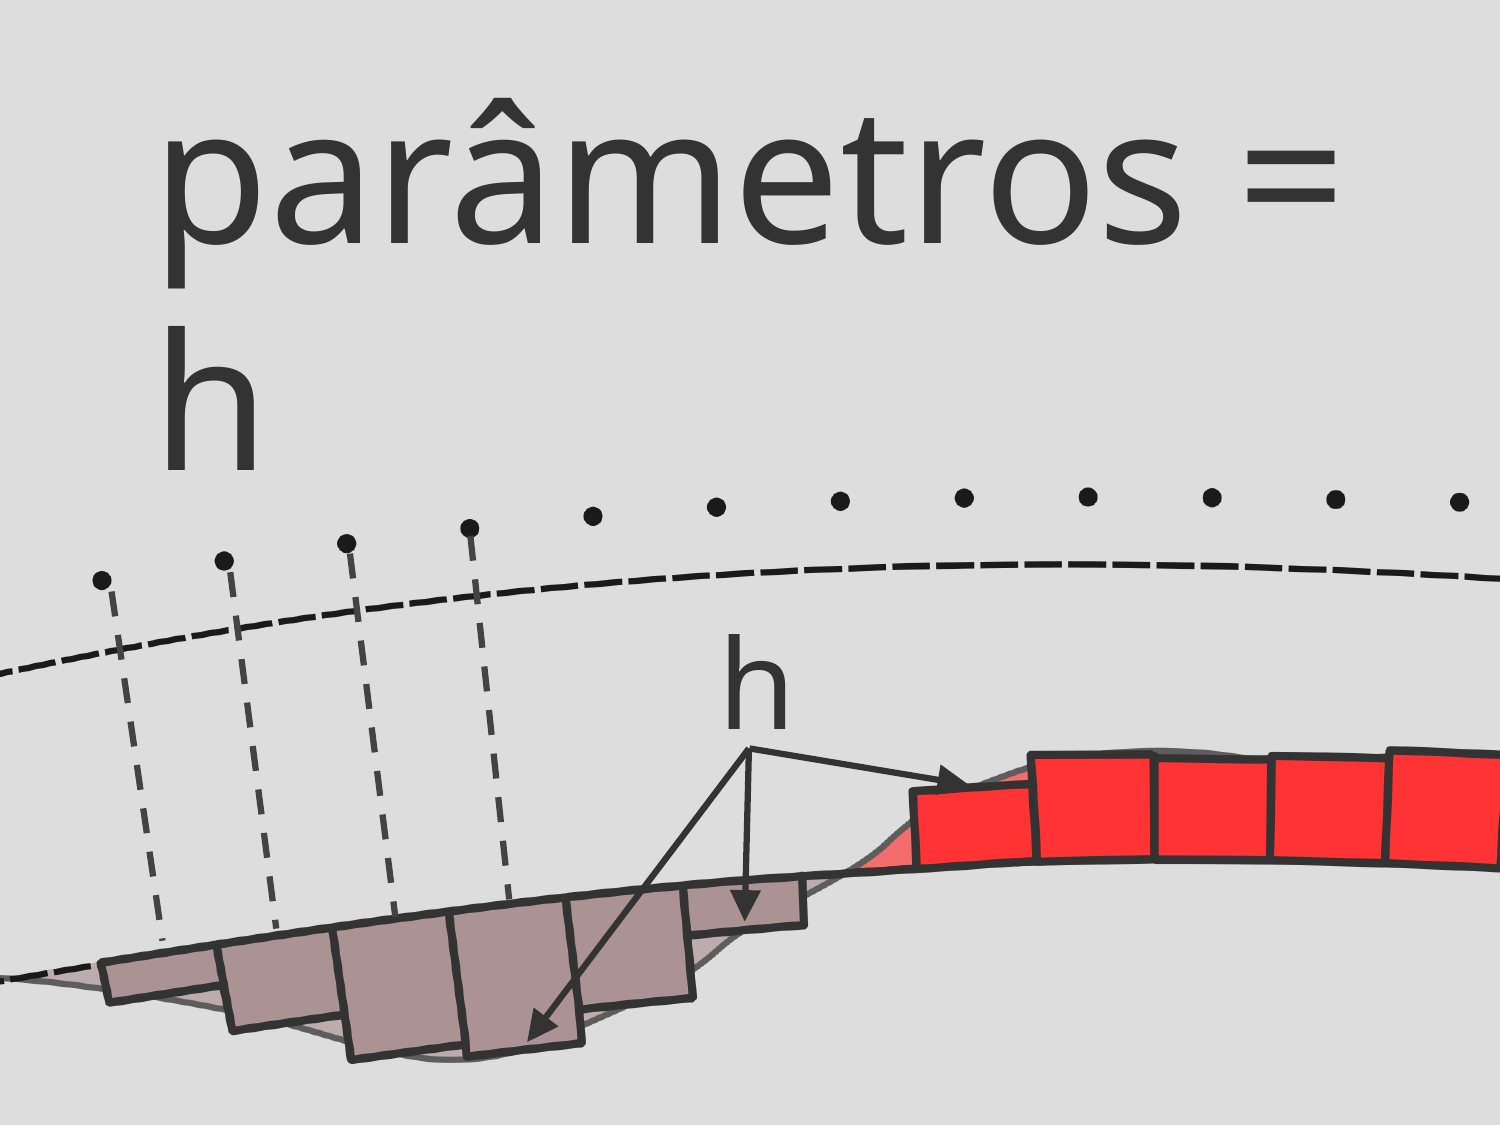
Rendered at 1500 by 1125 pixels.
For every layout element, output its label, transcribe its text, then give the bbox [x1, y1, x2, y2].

picture [0, 0, 1500, 1125]
title parâmetros = h [75, 40, 1425, 320]
text_box h [703, 609, 796, 749]
